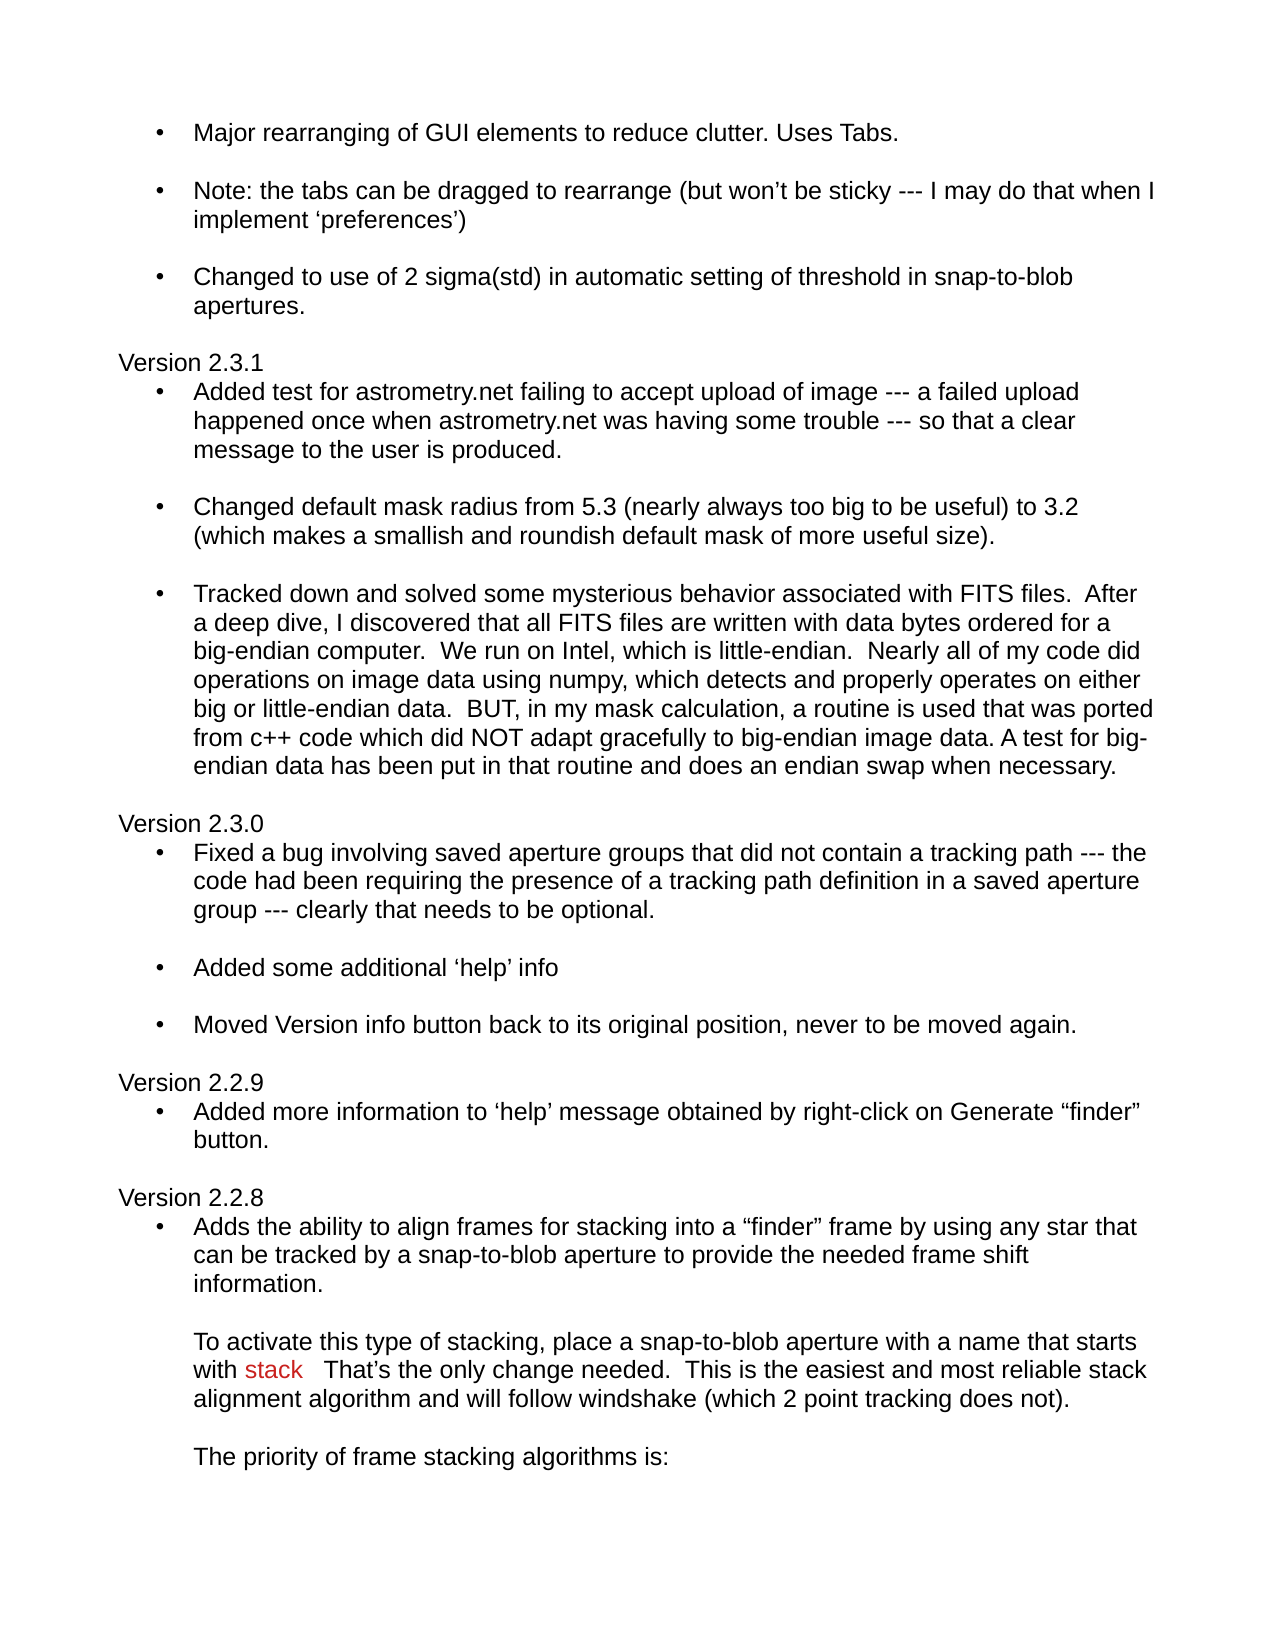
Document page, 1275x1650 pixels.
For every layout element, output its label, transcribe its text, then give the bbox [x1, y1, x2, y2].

list Changed to use of 2 sigma(std) in automatic setting of threshold in snap-to-blob apertures. [156, 262, 1157, 348]
list Adds the ability to align frames for stacking into a “finder” frame by using any star that can be tracked by a snap-to-blob aperture to provide the needed frame shift information. To activate this type of stacking, place a snap-to-blob aperture with a name that starts with stack That’s the only change needed. This is the easiest and most reliable stack alignment algorithm and will follow windshake (which 2 point tracking does not). The priority of frame stacking algorithms is: [156, 1212, 1157, 1499]
text Version 2.3.0 [118, 809, 1157, 837]
list Fixed a bug involving saved aperture groups that did not contain a tracking path --- the code had been requiring the presence of a tracking path definition in a saved aperture group --- clearly that needs to be optional. [156, 837, 1157, 953]
list Tracked down and solved some mysterious behavior associated with FITS files. After a deep dive, I discovered that all FITS files are written with data bytes ordered for a big-endian computer. We run on Intel, which is little-endian. Nearly all of my code did operations on image data using numpy, which detects and properly operates on either big or little-endian data. BUT, in my mask calculation, a routine is used that was ported from c++ code which did NOT adapt gracefully to big-endian image data. A test for big-endian data has been put in that routine and does an endian swap when necessary. [156, 579, 1157, 809]
text Version 2.2.8 [118, 1183, 1157, 1212]
list Added more information to ‘help’ message obtained by right-click on Generate “finder” button. [156, 1097, 1157, 1183]
text Version 2.2.9 [118, 1068, 1157, 1097]
text Version 2.3.1 [118, 348, 1157, 377]
list Changed default mask radius from 5.3 (nearly always too big to be useful) to 3.2 (which makes a smallish and roundish default mask of more useful size). [156, 492, 1157, 579]
list Added test for astrometry.net failing to accept upload of image --- a failed upload happened once when astrometry.net was having some trouble --- so that a clear message to the user is produced. [156, 377, 1157, 492]
list Moved Version info button back to its original position, never to be moved again. [156, 1010, 1157, 1068]
list Major rearranging of GUI elements to reduce clutter. Uses Tabs. [156, 118, 1157, 176]
list Note: the tabs can be dragged to rearrange (but won’t be sticky --- I may do that when I implement ‘preferences’) [156, 176, 1157, 262]
list Added some additional ‘help’ info [156, 953, 1157, 1010]
